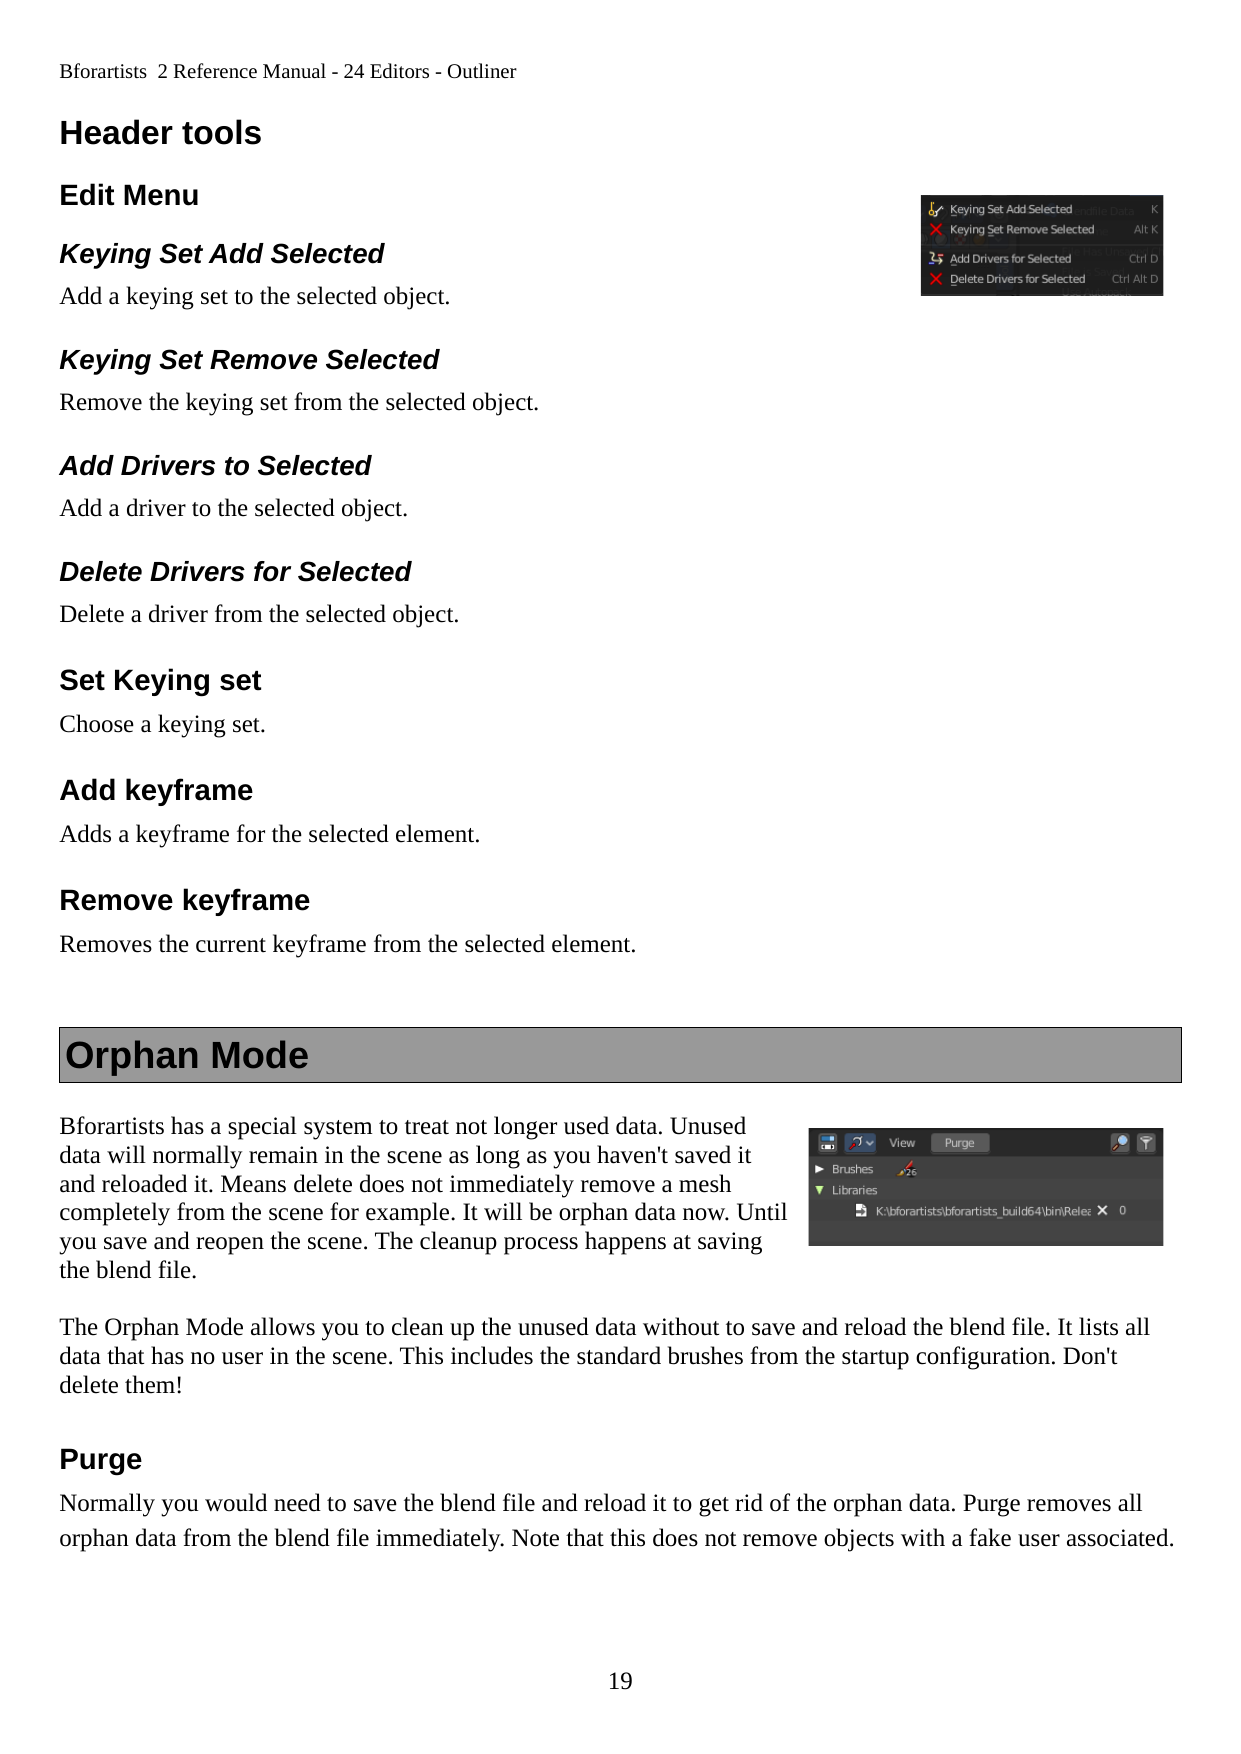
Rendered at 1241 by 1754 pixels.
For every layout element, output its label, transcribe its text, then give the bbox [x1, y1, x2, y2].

text Bforartists has a special system to treat not longer used data. Unused data will normally remain in the scene as long as you haven't saved it and reloaded it. Means delete does not immediately remove a mesh completely from the scene for example. It will be orphan data now. Until you save and reopen the scene. The cleanup process happens at saving the blend file. [59, 1111, 1181, 1284]
text Choose a keying set. [59, 709, 1181, 738]
subtitle Add keyframe [59, 773, 1181, 807]
subtitle Delete Drivers for Selected [59, 555, 1181, 587]
text Removes the current keyframe from the selected element. [59, 929, 1181, 958]
text Add a keying set to the selected object. [59, 281, 1181, 310]
subtitle Purge [59, 1442, 1181, 1476]
subtitle Header tools [59, 113, 1181, 151]
text Add a driver to the selected object. [59, 493, 1181, 522]
subtitle Remove keyframe [59, 883, 1181, 916]
subtitle Set Keying set [59, 663, 1181, 697]
subtitle Keying Set Add Selected [59, 237, 920, 269]
text The Orphan Mode allows you to clean up the unused data without to save and reload the blend file. It lists all data that has no user in the scene. This includes the standard brushes from the startup configuration. Don't delete them! [59, 1312, 1181, 1399]
text Remove the keying set from the selected object. [59, 387, 1181, 416]
subtitle Edit Menu [59, 178, 1181, 212]
text Adds a keyframe for the selected element. [59, 819, 1181, 848]
subtitle Keying Set Remove Selected [59, 343, 1181, 375]
text Normally you would need to save the blend file and reload it to get rid of the orphan data. Purge removes all orphan data from the blend file immediately. Note that this does not remove objects with a fake user associated. [59, 1488, 1181, 1551]
subtitle [1164, 237, 1181, 269]
picture [808, 1128, 1164, 1246]
subtitle Add Drivers to Selected [59, 449, 1181, 481]
text Delete a driver from the selected object. [59, 599, 1181, 628]
picture [920, 195, 1164, 296]
table_header Orphan Mode [60, 1028, 1181, 1082]
